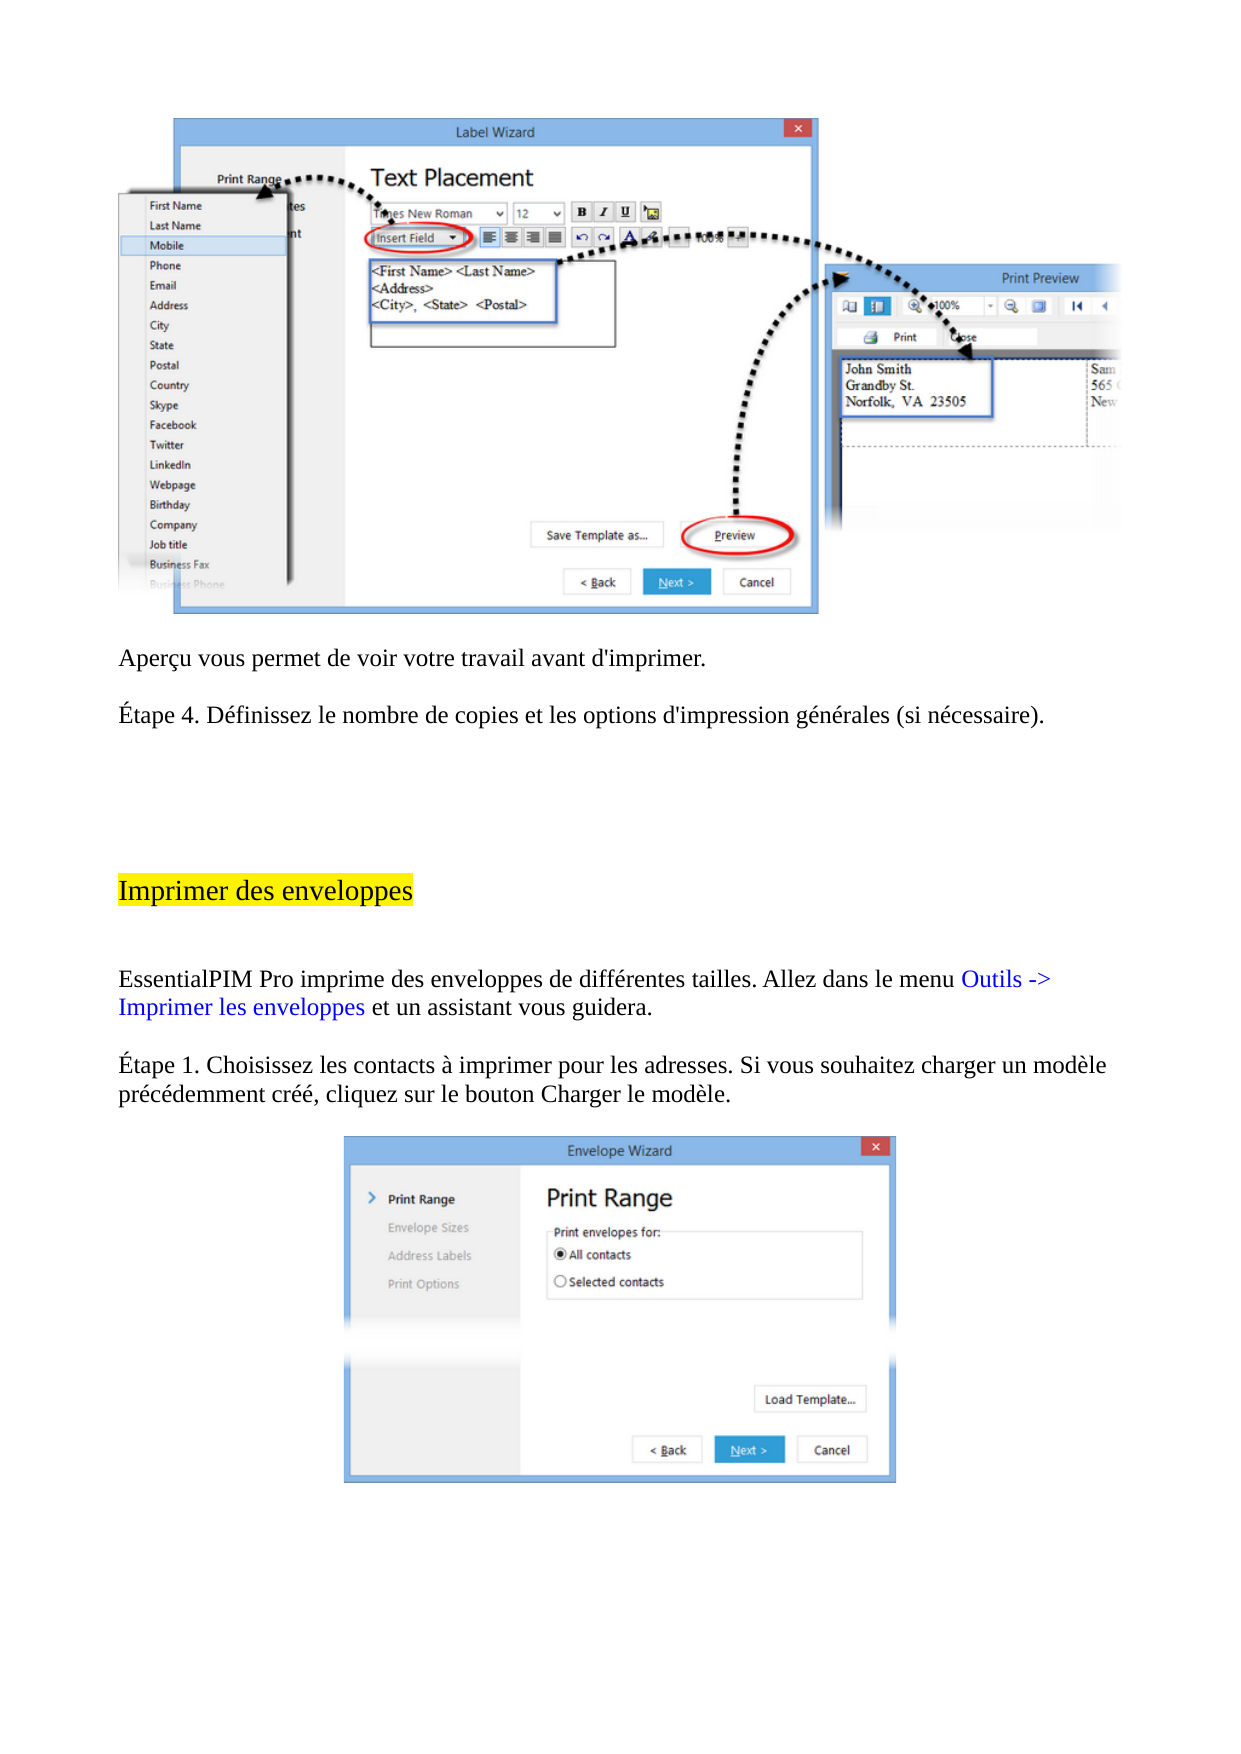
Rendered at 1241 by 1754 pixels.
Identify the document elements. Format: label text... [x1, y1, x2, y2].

text Étape 1. Choisissez les contacts à imprimer pour les adresses. Si vous souhaitez charger un modèle précédemment créé, cliquez sur le bouton Charger le modèle. [118, 1050, 1122, 1107]
text Aperçu vous permet de voir votre travail avant d'imprimer. [118, 643, 1122, 671]
text Imprimer des enveloppes [118, 873, 1122, 906]
text EssentialPIM Pro imprime des enveloppes de différentes tailles. Allez dans le menu Outils -> Imprimer les enveloppes et un assistant vous guidera. [118, 964, 1122, 1021]
text Étape 4. Définissez le nombre de copies et les options d'impression générales (si nécessaire). [118, 700, 1122, 729]
picture [343, 1136, 897, 1483]
picture [118, 118, 1123, 614]
